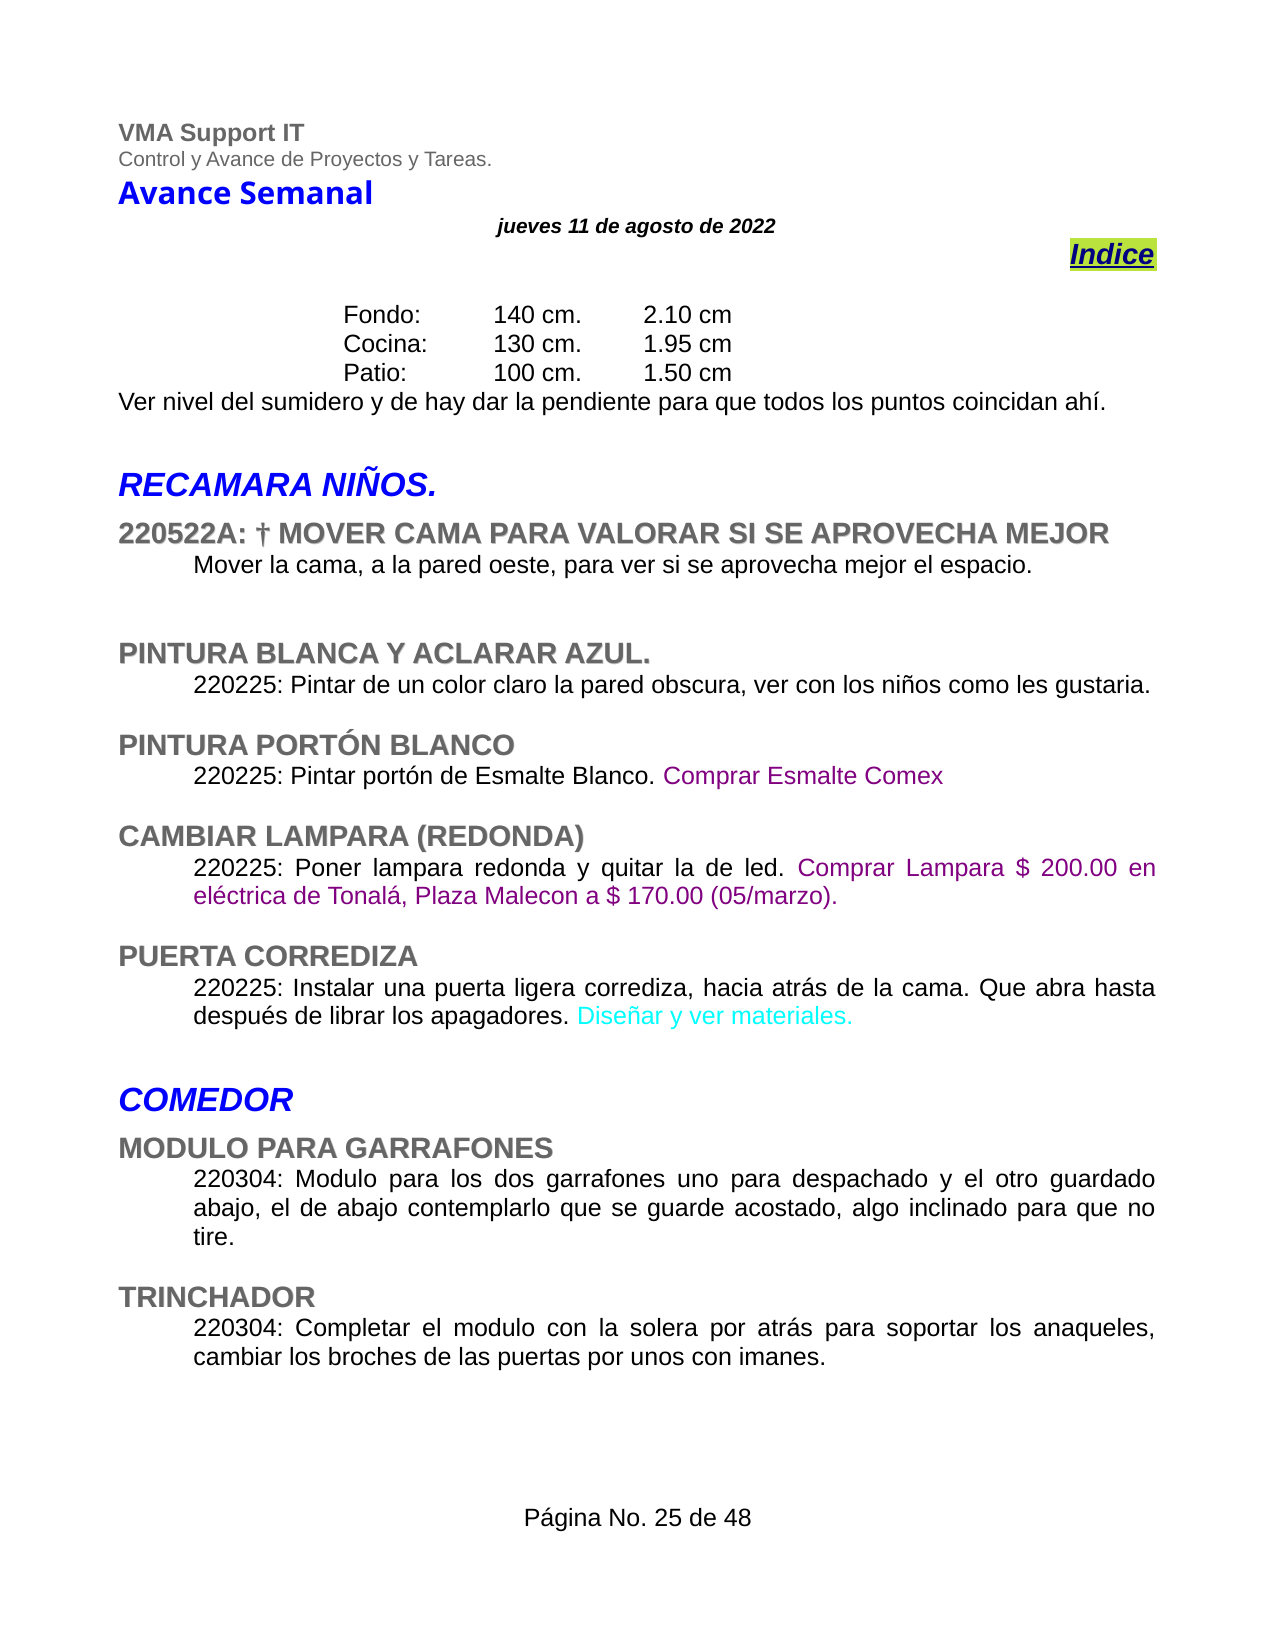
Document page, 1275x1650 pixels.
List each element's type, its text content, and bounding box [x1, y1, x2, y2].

text Mover la cama, a la pared oeste, para ver si se aprovecha mejor el espacio. [193, 550, 1157, 579]
text Ver nivel del sumidero y de hay dar la pendiente para que todos los puntos coincidan ahí. [118, 387, 1157, 415]
text Cocina: 130 cm. 1.95 cm [118, 329, 1157, 358]
subtitle MODULO PARA GARRAFONES [118, 1131, 1157, 1164]
subtitle PINTURA BLANCA Y ACLARAR AZUL. [118, 636, 1157, 670]
text 220225: Poner lampara redonda y quitar la de led. Comprar Lampara $ 200.00 en eléctrica de Tonalá, Plaza Malecon a $ 170.00 (05/marzo). [193, 852, 1157, 910]
text 220304: Modulo para los dos garrafones uno para despachado y el otro guardado abajo, el de abajo contemplarlo que se guarde acostado, algo inclinado para que no tire. [193, 1164, 1157, 1251]
text 220304: Completar el modulo con la solera por atrás para soportar los anaqueles, cambiar los broches de las puertas por unos con imanes. [193, 1313, 1157, 1371]
subtitle 220522A: † MOVER CAMA PARA VALORAR SI SE APROVECHA MEJOR [118, 516, 1157, 550]
subtitle CAMBIAR LAMPARA (REDONDA) [118, 819, 1157, 852]
subtitle PINTURA PORTÓN BLANCO [118, 727, 1157, 761]
text Fondo: 140 cm. 2.10 cm [118, 300, 1157, 329]
subtitle RECAMARA NIÑOS. [118, 465, 1157, 504]
subtitle COMEDOR [118, 1079, 1157, 1118]
text 220225: Instalar una puerta ligera corrediza, hacia atrás de la cama. Que abra hasta después de librar los apagadores. Diseñar y ver materiales. [193, 972, 1157, 1030]
text 220225: Pintar portón de Esmalte Blanco. Comprar Esmalte Comex [193, 761, 1157, 790]
subtitle PUERTA CORREDIZA [118, 939, 1157, 972]
text 220225: Pintar de un color claro la pared obscura, ver con los niños como les gustaria. [193, 670, 1157, 699]
text Patio: 100 cm. 1.50 cm [118, 358, 1157, 387]
subtitle TRINCHADOR [118, 1279, 1157, 1313]
